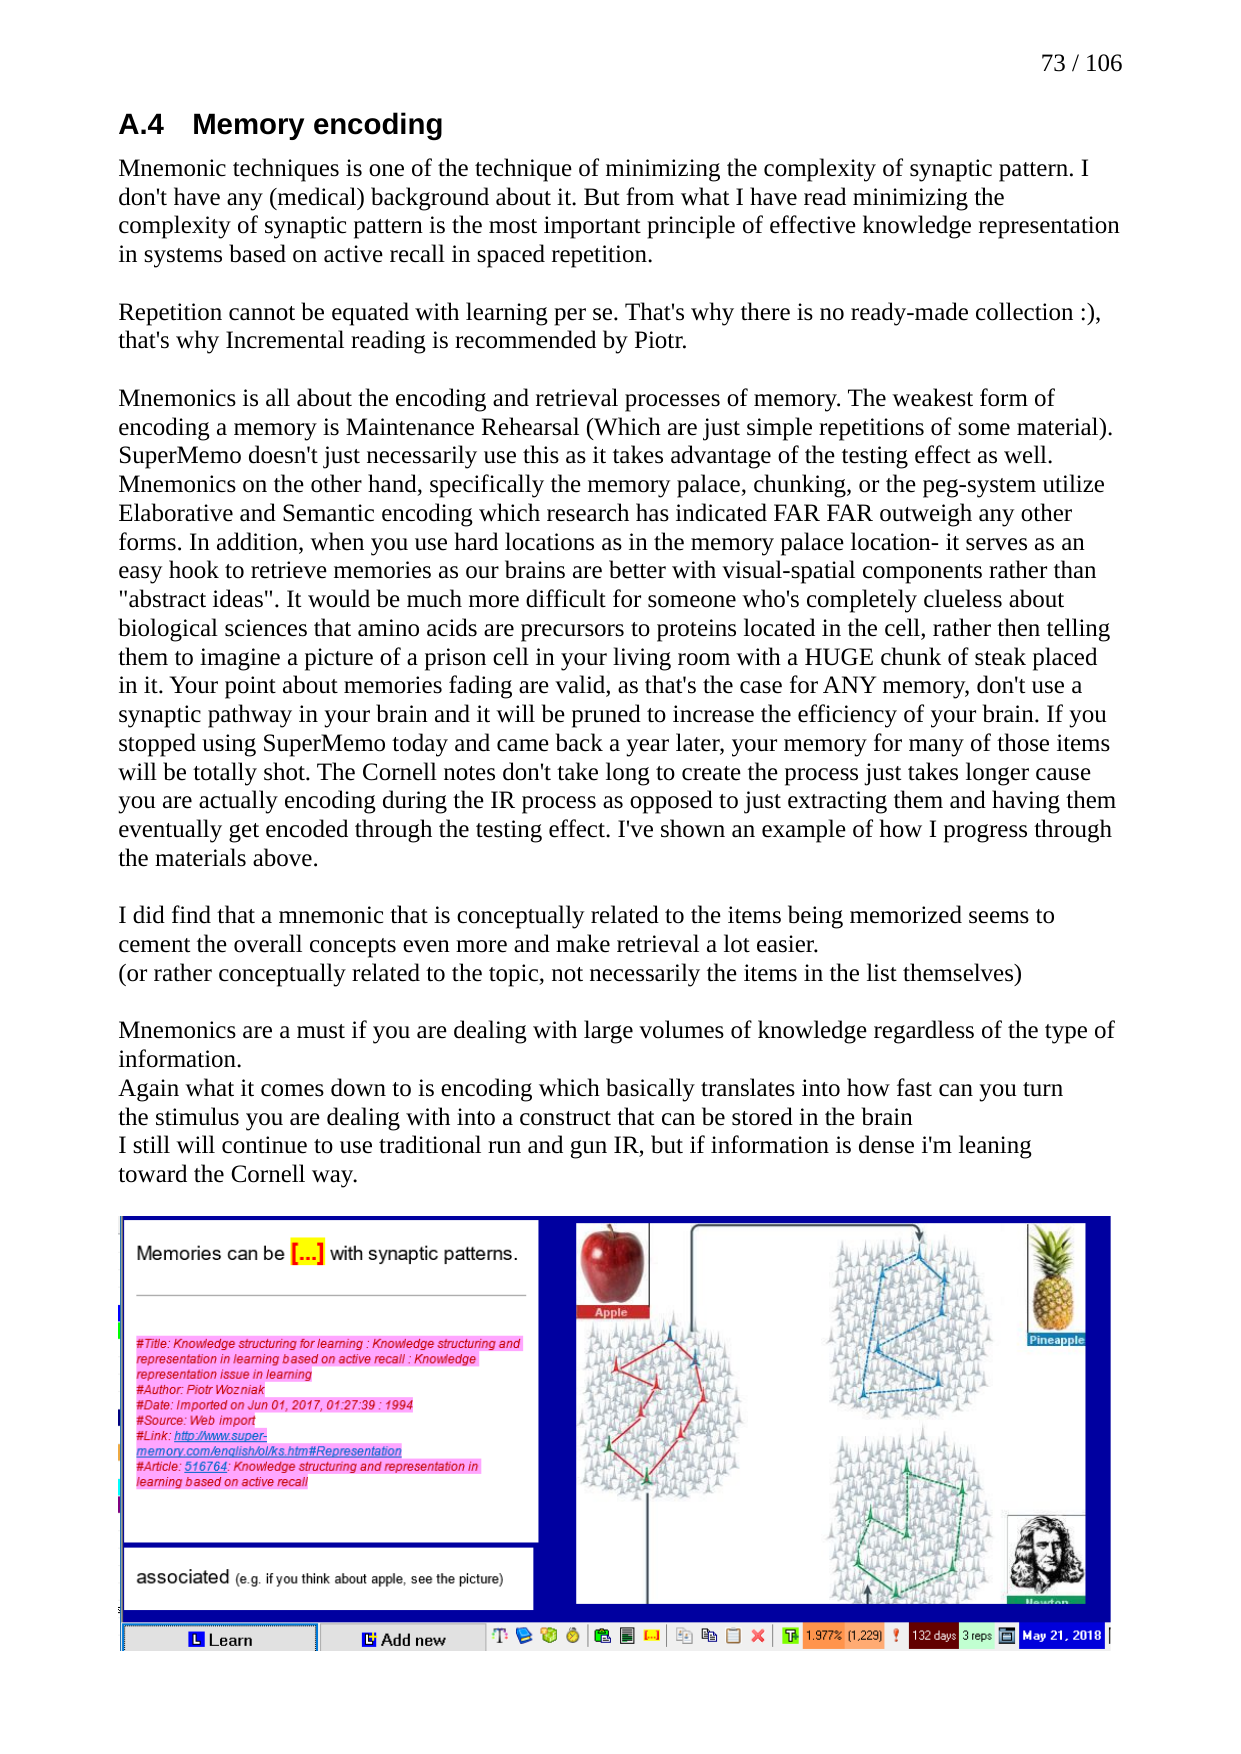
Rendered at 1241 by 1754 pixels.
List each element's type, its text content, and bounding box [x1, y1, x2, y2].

text Mnemonics are a must if you are dealing with large volumes of knowledge regardless of the type of information. [118, 1016, 1122, 1073]
text Repetition cannot be equated with learning per se. That's why there is no ready-made collection :), that's why Incremental reading is recommended by Piotr. [118, 297, 1122, 354]
picture [118, 1216, 1111, 1651]
text (or rather conceptually related to the topic, not necessarily the items in the list themselves) [118, 958, 1122, 987]
text Again what it comes down to is encoding which basically translates into how fast can you turn the stimulus you are dealing with into a construct that can be stored in the brain [118, 1073, 1122, 1131]
text Mnemonic techniques is one of the technique of minimizing the complexity of synaptic pattern. I don't have any (medical) background about it. But from what I have read minimizing the complexity of synaptic pattern is the most important principle of effective knowledge representation in systems based on active recall in spaced repetition. [118, 153, 1122, 268]
text I did find that a mnemonic that is conceptually related to the items being memorized seems to cement the overall concepts even more and make retrieval a lot easier. [118, 901, 1122, 958]
text Mnemonics is all about the encoding and retrieval processes of memory. The weakest form of encoding a memory is Maintenance Rehearsal (Which are just simple repetitions of some material). SuperMemo doesn't just necessarily use this as it takes advantage of the testing effect as well. Mnemonics on the other hand, specifically the memory palace, chunking, or the peg-system utilize Elaborative and Semantic encoding which research has indicated FAR FAR outweigh any other forms. In addition, when you use hard locations as in the memory palace location- it serves as an easy hook to retrieve memories as our brains are better with visual-spatial components rather than "abstract ideas". It would be much more difficult for someone who's completely clueless about biological sciences that amino acids are precursors to proteins located in the cell, rather then telling them to imagine a picture of a prison cell in your living room with a HUGE chunk of steak placed in it. Your point about memories fading are valid, as that's the case for ANY memory, don't use a synaptic pathway in your brain and it will be pruned to increase the efficiency of your brain. If you stopped using SuperMemo today and came back a year later, your memory for many of those items will be totally shot. The Cornell notes don't take long to create the process just takes longer cause you are actually encoding during the IR process as opposed to just extracting them and having them eventually get encoded through the testing effect. I've shown an example of how I progress through the materials above. [118, 383, 1122, 872]
subtitle Memory encoding [118, 107, 1122, 141]
text I still will continue to use traditional run and gun IR, but if information is dense i'm leaning toward the Cornell way. [118, 1131, 1122, 1188]
